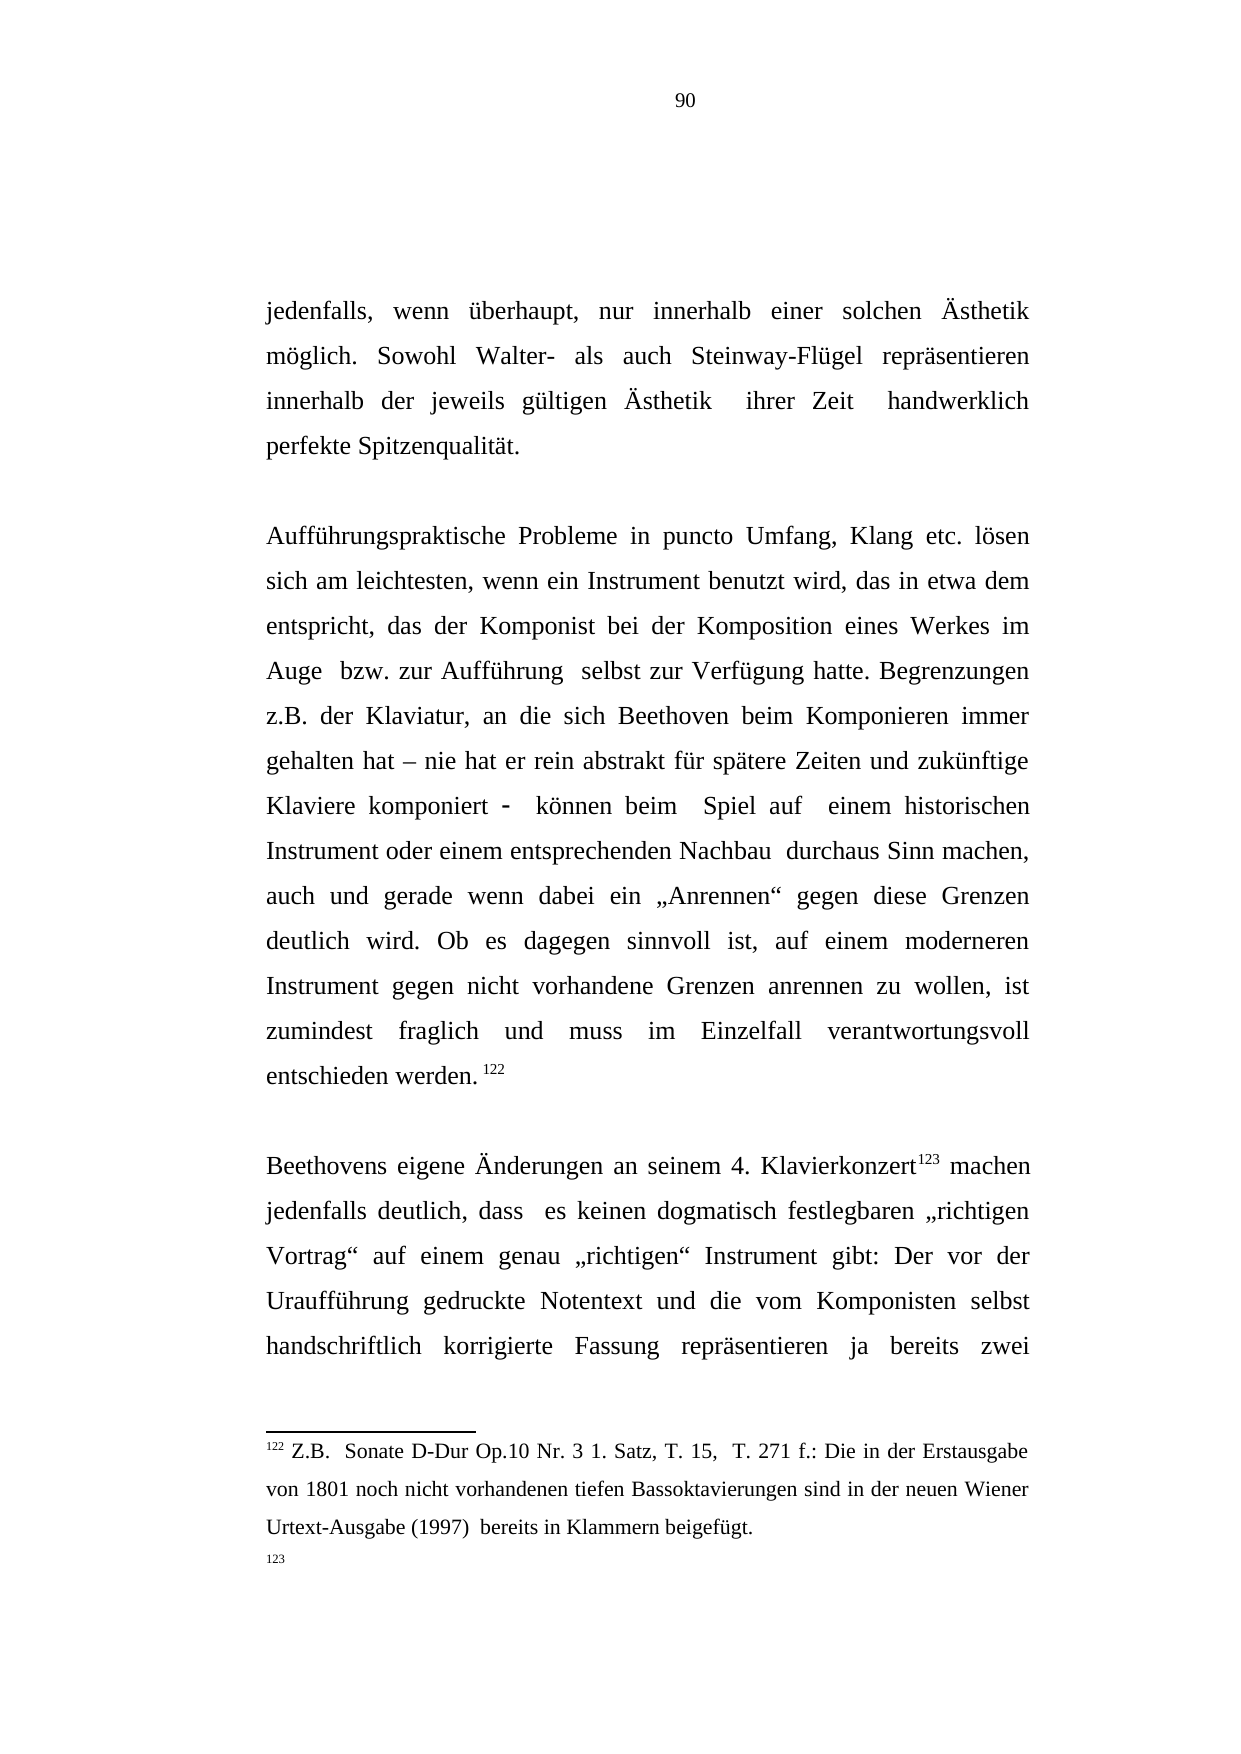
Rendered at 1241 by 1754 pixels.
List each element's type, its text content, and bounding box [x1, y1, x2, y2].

text Z.B. Sonate D-Dur Op.10 Nr. 3 1. Satz, T. 15, T. 271 f.: Die in der Erstausgabe von 1801 noch nicht vorhandenen tiefen Bassoktavierungen sind in der neuen Wiener Urtext-Ausgabe (1997) bereits in Klammern beigefügt. [266, 1438, 1031, 1539]
text jedenfalls, wenn überhaupt, nur innerhalb einer solchen Ästhetik möglich. Sowohl Walter- als auch Steinway-Flügel repräsentieren innerhalb der jeweils gültigen Ästhetik ihrer Zeit handwerklich perfekte Spitzenqualität. [266, 295, 1031, 460]
text Aufführungspraktische Probleme in puncto Umfang, Klang etc. lösen sich am leichtesten, wenn ein Instrument benutzt wird, das in etwa dem entspricht, das der Komponist bei der Komposition eines Werkes im Auge bzw. zur Aufführung selbst zur Verfügung hatte. Begrenzungen z.B. der Klaviatur, an die sich Beethoven beim Komponieren immer gehalten hat – nie hat er rein abstrakt für spätere Zeiten und zukünftige Klaviere komponiert  können beim Spiel auf einem historischen Instrument oder einem entsprechenden Nachbau durchaus Sinn machen, auch und gerade wenn dabei ein „Anrennen“ gegen diese Grenzen deutlich wird. Ob es dagegen sinnvoll ist, auf einem moderneren Instrument gegen nicht vorhandene Grenzen anrennen zu wollen, ist zumindest fraglich und muss im Einzelfall verantwortungsvoll entschieden werden. [266, 520, 1031, 1090]
text Beethovens eigene Änderungen an seinem 4. Klavierkonzert machen jedenfalls deutlich, dass es keinen dogmatisch festlegbaren „richtigen Vortrag“ auf einem genau „richtigen“ Instrument gibt: Der vor der Uraufführung gedruckte Notentext und die vom Komponisten selbst handschriftlich korrigierte Fassung repräsentieren ja bereits zwei [266, 1150, 1031, 1360]
